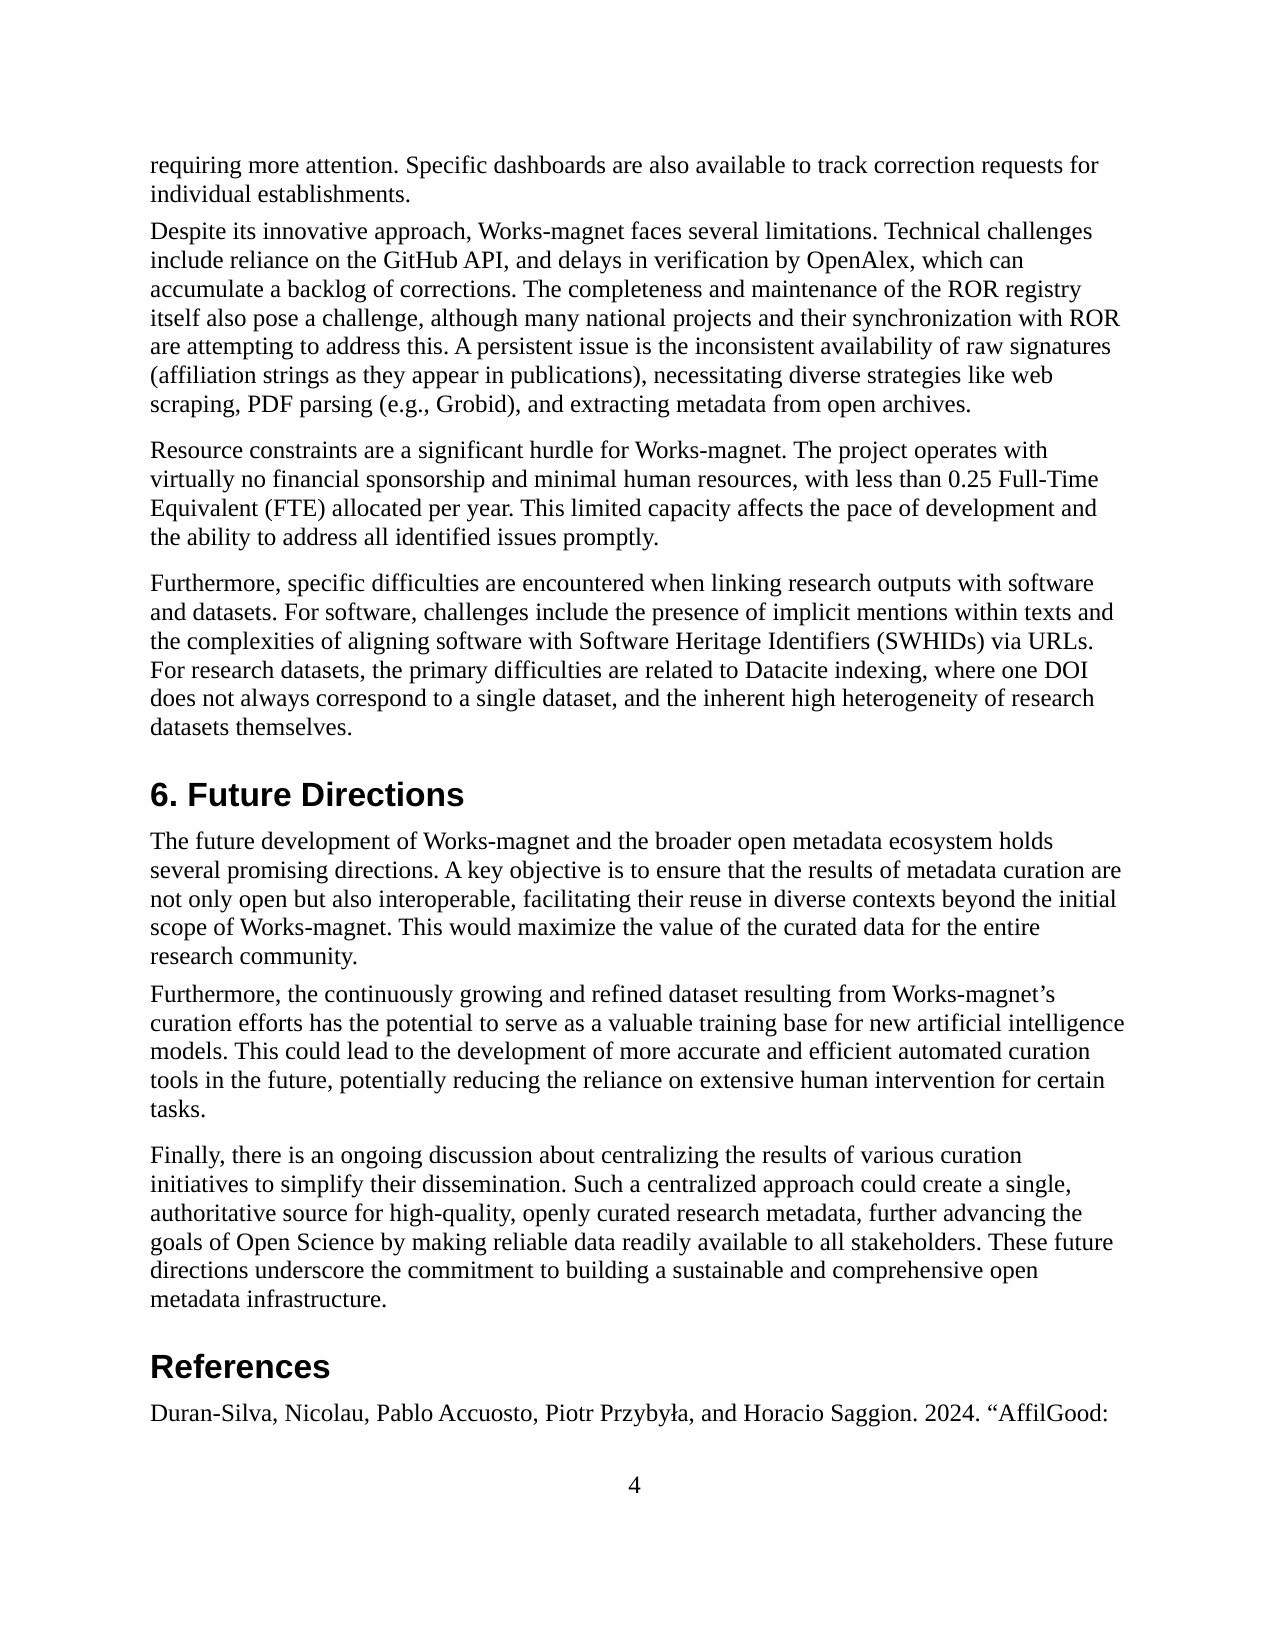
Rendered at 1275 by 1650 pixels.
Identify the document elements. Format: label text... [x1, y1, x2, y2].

text The future development of Works-magnet and the broader open metadata ecosystem holds several promising directions. A key objective is to ensure that the results of metadata curation are not only open but also interoperable, facilitating their reuse in diverse contexts beyond the initial scope of Works-magnet. This would maximize the value of the curated data for the entire research community. [150, 826, 1125, 970]
text Finally, there is an ongoing discussion about centralizing the results of various curation initiatives to simplify their dissemination. Such a centralized approach could create a single, authoritative source for high-quality, openly curated research metadata, further advancing the goals of Open Science by making reliable data readily available to all stakeholders. These future directions underscore the commitment to building a sustainable and comprehensive open metadata infrastructure. [150, 1141, 1125, 1313]
text Duran-Silva, Nicolau, Pablo Accuosto, Piotr Przybyła, and Horacio Saggion. 2024. “AffilGood: [150, 1398, 1125, 1427]
text Furthermore, the continuously growing and refined dataset resulting from Works-magnet’s curation efforts has the potential to serve as a valuable training base for new artificial intelligence models. This could lead to the development of more accurate and efficient automated curation tools in the future, potentially reducing the reliance on extensive human intervention for certain tasks. [150, 979, 1125, 1123]
subtitle References [150, 1347, 1125, 1386]
text Despite its innovative approach, Works-magnet faces several limitations. Technical challenges include reliance on the GitHub API, and delays in verification by OpenAlex, which can accumulate a backlog of corrections. The completeness and maintenance of the ROR registry itself also pose a challenge, although many national projects and their synchronization with ROR are attempting to address this. A persistent issue is the inconsistent availability of raw signatures (affiliation strings as they appear in publications), necessitating diverse strategies like web scraping, PDF parsing (e.g., Grobid), and extracting metadata from open archives. [150, 216, 1125, 418]
text requiring more attention. Specific dashboards are also available to track correction requests for individual establishments. [150, 150, 1125, 207]
text Furthermore, specific difficulties are encountered when linking research outputs with software and datasets. For software, challenges include the presence of implicit mentions within texts and the complexities of aligning software with Software Heritage Identifiers (SWHIDs) via URLs. For research datasets, the primary difficulties are related to Datacite indexing, where one DOI does not always correspond to a single dataset, and the inherent high heterogeneity of research datasets themselves. [150, 568, 1125, 741]
text Resource constraints are a significant hurdle for Works-magnet. The project operates with virtually no financial sponsorship and minimal human resources, with less than 0.25 Full-Time Equivalent (FTE) allocated per year. This limited capacity affects the pace of development and the ability to address all identified issues promptly. [150, 436, 1125, 551]
subtitle 6. Future Directions [150, 775, 1125, 814]
